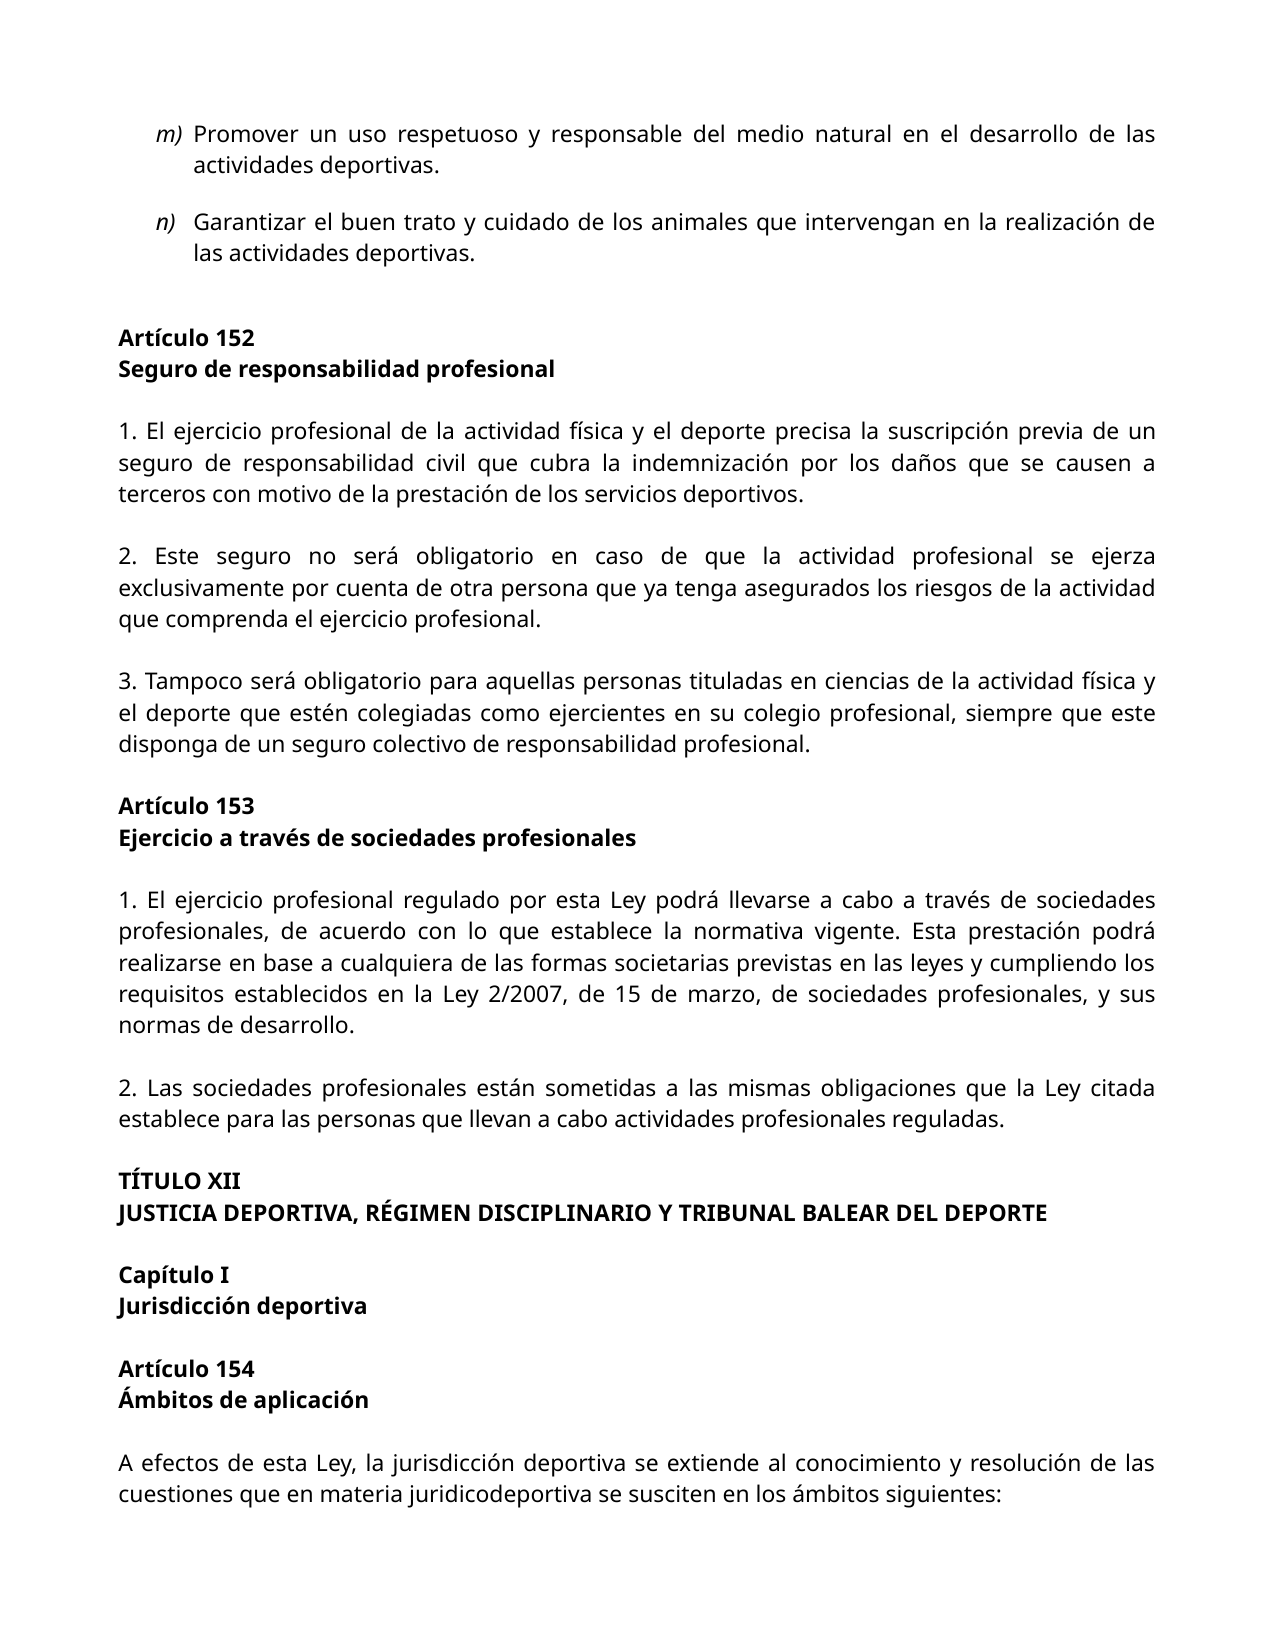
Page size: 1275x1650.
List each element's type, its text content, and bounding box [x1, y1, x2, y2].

text Jurisdicción deportiva [118, 1290, 1157, 1321]
text Artículo 152 [118, 321, 1157, 353]
text 3. Tampoco será obligatorio para aquellas personas tituladas en ciencias de la actividad física y el deporte que estén colegiadas como ejercientes en su colegio profesional, siempre que este disponga de un seguro colectivo de responsabilidad profesional. [118, 665, 1157, 759]
text 2. Este seguro no será obligatorio en caso de que la actividad profesional se ejerza exclusivamente por cuenta de otra persona que ya tenga asegurados los riesgos de la actividad que comprenda el ejercicio profesional. [118, 540, 1157, 634]
text 1. El ejercicio profesional regulado por esta Ley podrá llevarse a cabo a través de sociedades profesionales, de acuerdo con lo que establece la normativa vigente. Esta prestación podrá realizarse en base a cualquiera de las formas societarias previstas en las leyes y cumpliendo los requisitos establecidos en la Ley 2/2007, de 15 de marzo, de sociedades profesionales, y sus normas de desarrollo. [118, 884, 1157, 1040]
text A efectos de esta Ley, la jurisdicción deportiva se extiende al conocimiento y resolución de las cuestiones que en materia juridicodeportiva se susciten en los ámbitos siguientes: [118, 1446, 1157, 1509]
text Capítulo I [118, 1259, 1157, 1290]
text 2. Las sociedades profesionales están sometidas a las mismas obligaciones que la Ley citada establece para las personas que llevan a cabo actividades profesionales reguladas. [118, 1071, 1157, 1134]
text 1. El ejercicio profesional de la actividad física y el deporte precisa la suscripción previa de un seguro de responsabilidad civil que cubra la indemnización por los daños que se causen a terceros con motivo de la prestación de los servicios deportivos. [118, 415, 1157, 509]
text JUSTICIA DEPORTIVA, RÉGIMEN DISCIPLINARIO Y TRIBUNAL BALEAR DEL DEPORTE [118, 1196, 1157, 1228]
text TÍTULO XII [118, 1165, 1157, 1196]
list Garantizar el buen trato y cuidado de los animales que intervengan en la realización de las actividades deportivas. [156, 205, 1157, 268]
list Promover un uso respetuoso y responsable del medio natural en el desarrollo de las actividades deportivas. [156, 118, 1157, 181]
text Artículo 153 [118, 790, 1157, 821]
text Artículo 154 [118, 1353, 1157, 1384]
text Ámbitos de aplicación [118, 1384, 1157, 1415]
text Seguro de responsabilidad profesional [118, 353, 1157, 384]
text Ejercicio a través de sociedades profesionales [118, 821, 1157, 853]
